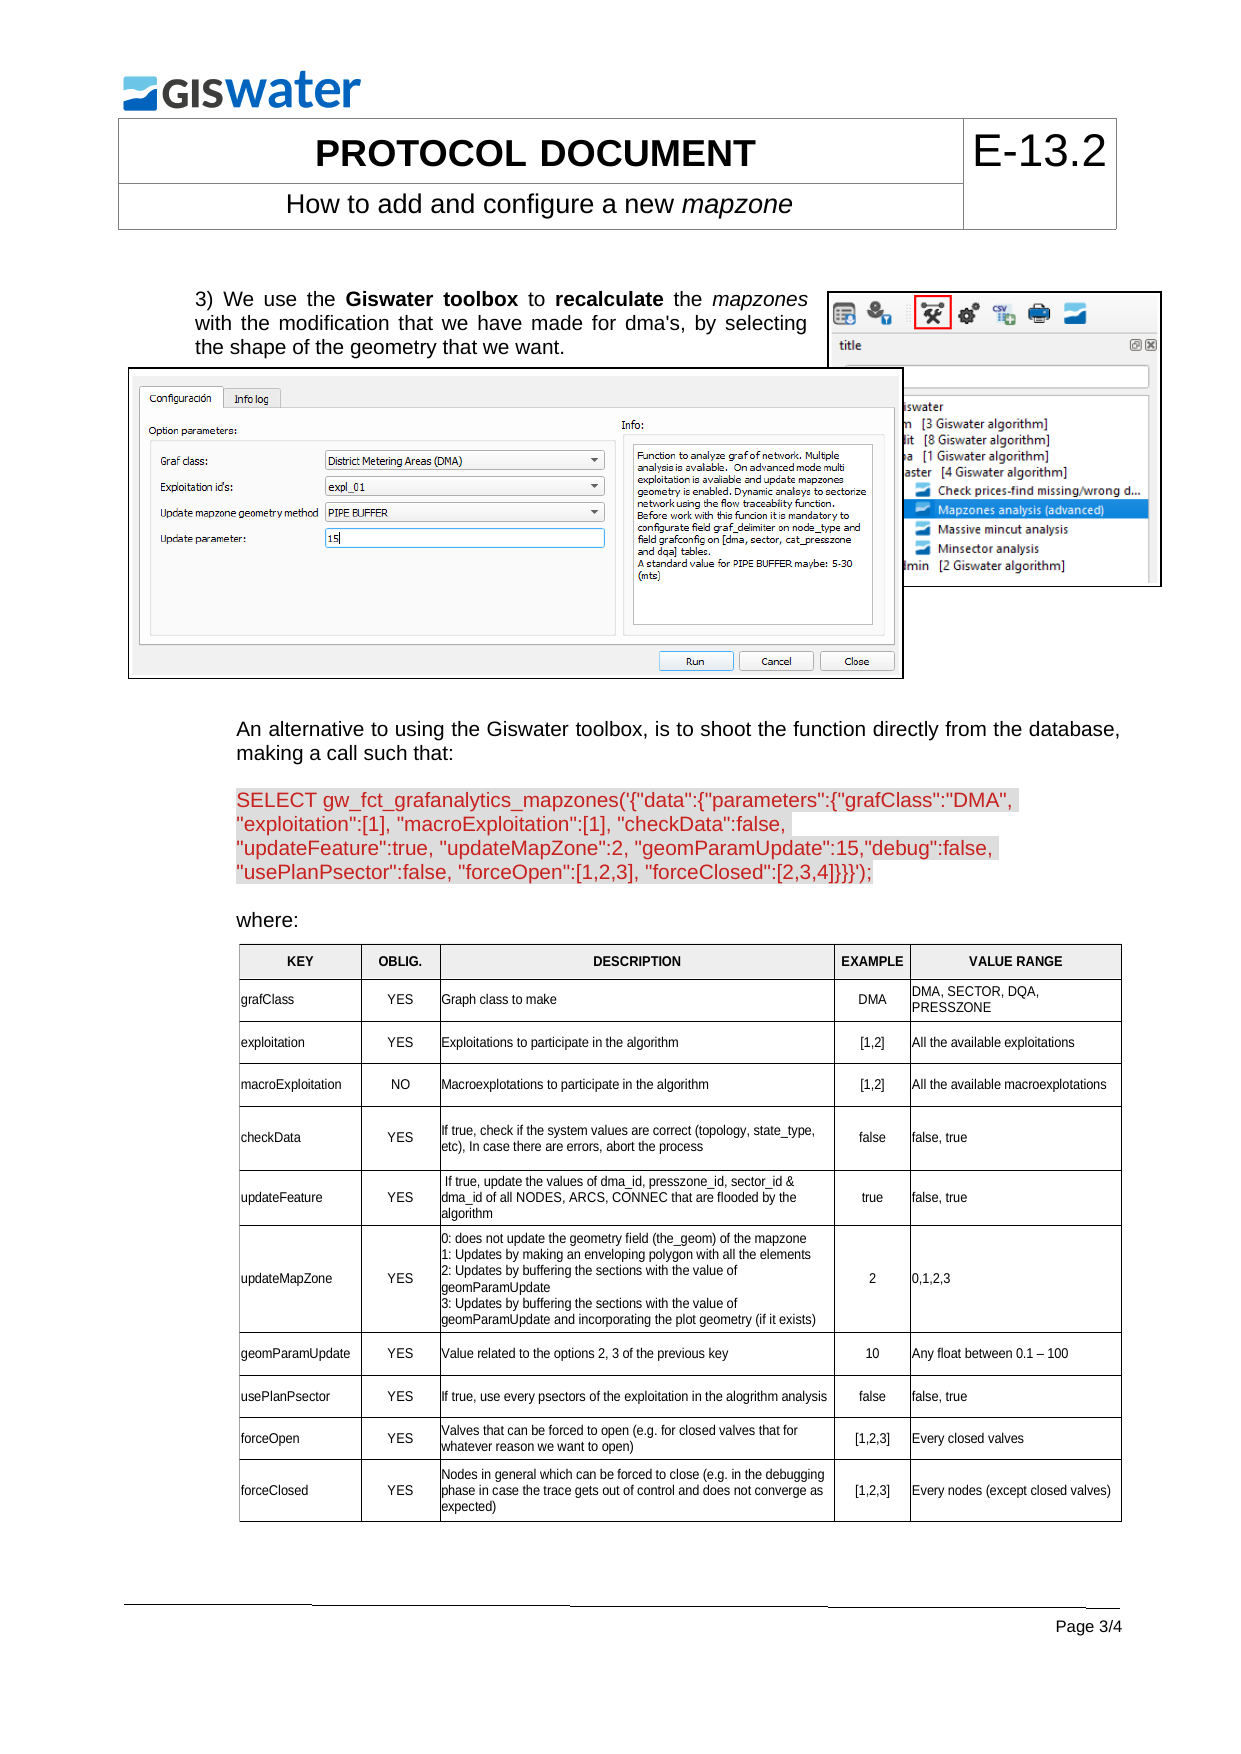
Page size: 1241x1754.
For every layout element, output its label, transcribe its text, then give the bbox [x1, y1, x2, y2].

list "updateFeature":true, "updateMapZone":2, "geomParamUpdate":15,"debug":false, "usePlanPsector":false, "forceOpen":[1,2,3], "forceClosed":[2,3,4]}}}'); [236, 836, 1122, 884]
picture [831, 295, 1158, 583]
list 3) We use the Giswater toolbox to recalculate the mapzones with the modification that we have made for dma's, by selecting the shape of the geometry that we want. [195, 287, 1122, 359]
list where: [236, 908, 1122, 932]
picture [119, 66, 365, 115]
picture [132, 371, 899, 675]
list SELECT gw_fct_grafanalytics_mapzones('{"data":{"parameters":{"grafClass":"DMA", "exploitation":[1], "macroExploitation":[1], "checkData":false, [236, 788, 1122, 836]
list An alternative to using the Giswater toolbox, is to shoot the function directly from the database, making a call such that: [236, 716, 1122, 764]
list [829, 293, 1160, 586]
